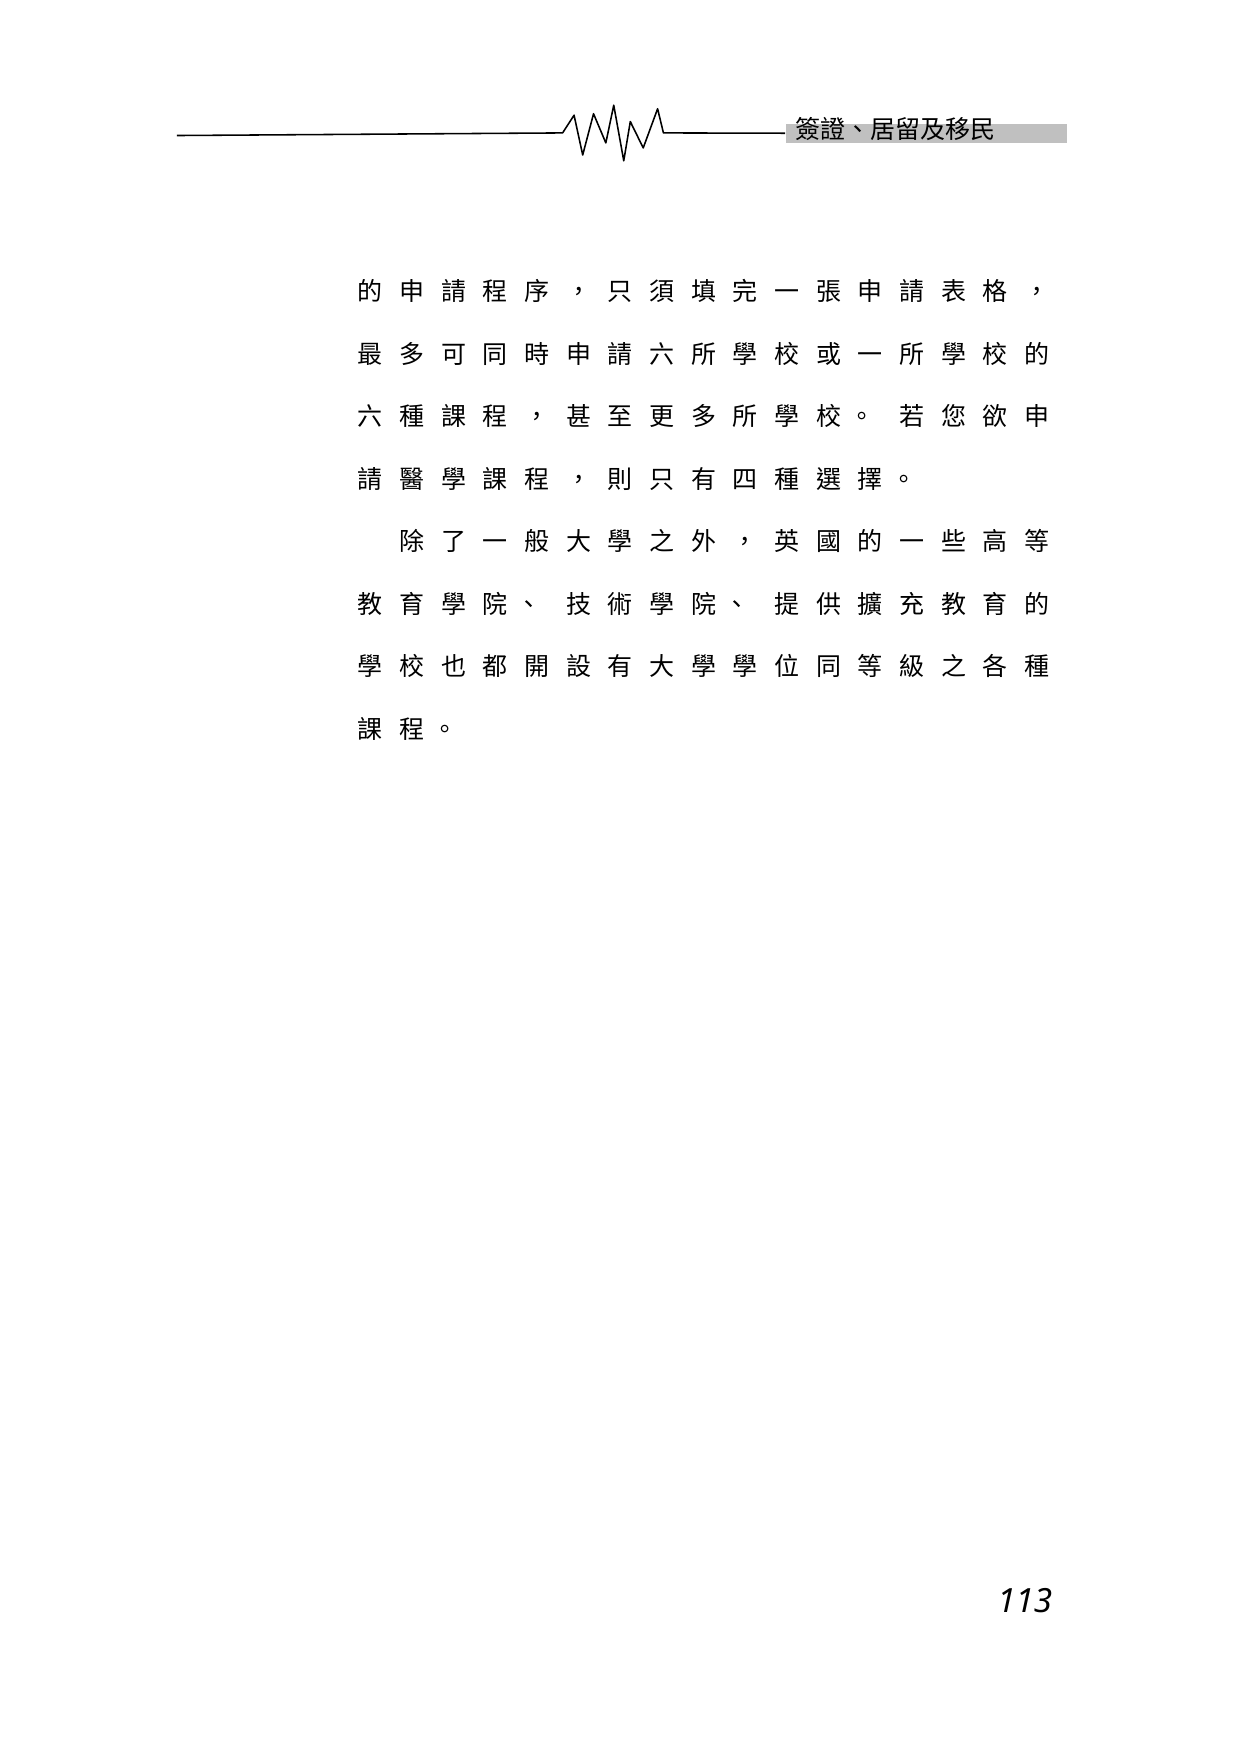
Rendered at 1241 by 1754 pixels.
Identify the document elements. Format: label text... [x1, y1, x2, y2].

text 的申請程序，只須填完一張申請表格，最多可同時申請六所學校或一所學校的六種課程，甚至更多所學校。若您欲申請醫學課程，則只有四種選擇。 [330, 250, 1058, 500]
text 除了一般大學之外，英國的一些高等教育學院、技術學院、提供擴充教育的學校也都開設有大學學位同等級之各種課程。 [330, 500, 1058, 750]
